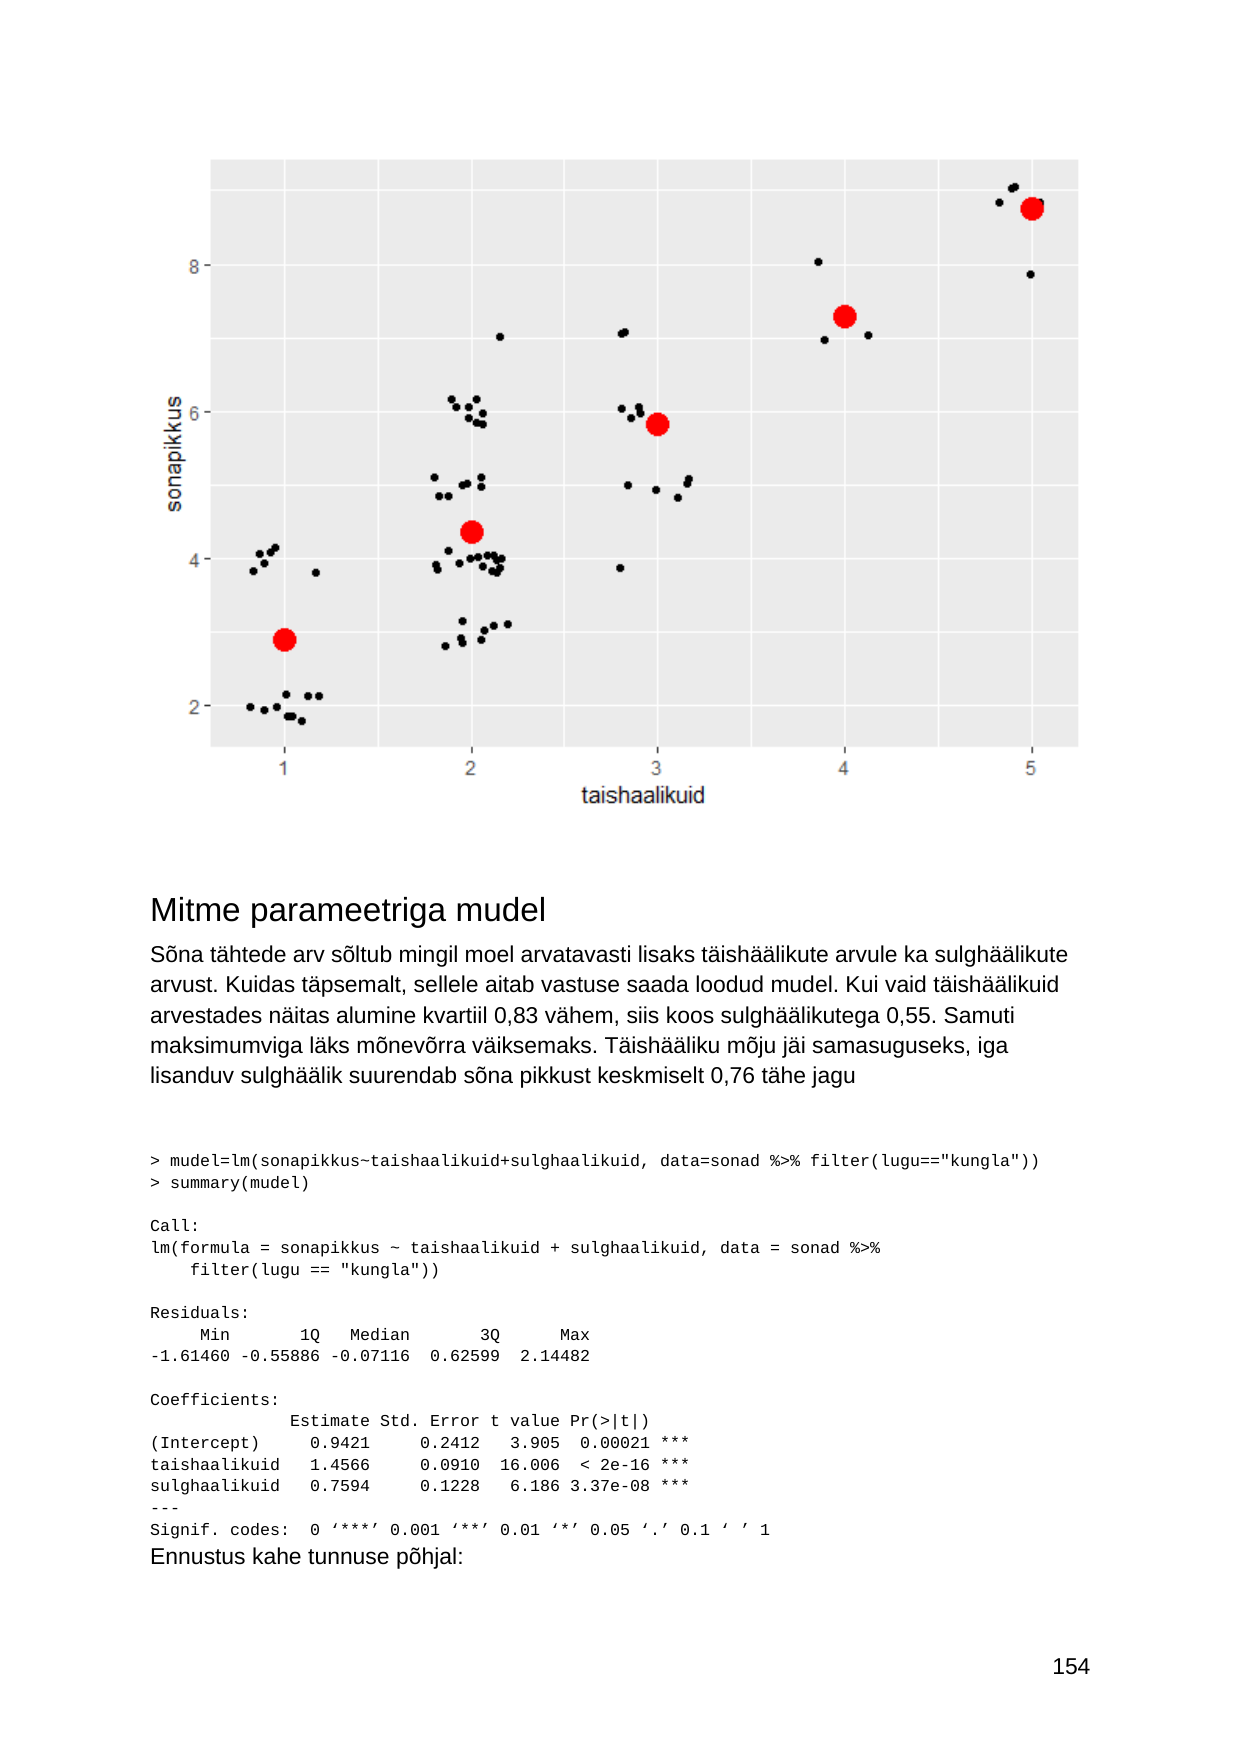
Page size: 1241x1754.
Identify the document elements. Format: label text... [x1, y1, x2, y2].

text taishaalikuid 1.4566 0.0910 16.006 < 2e-16 *** [150, 1456, 1090, 1475]
text sulghaalikuid 0.7594 0.1228 6.186 3.37e-08 *** [150, 1478, 1090, 1497]
text (Intercept) 0.9421 0.2412 3.905 0.00021 *** [150, 1434, 1090, 1453]
text Min 1Q Median 3Q Max [150, 1326, 1090, 1345]
text Signif. codes: 0 ‘***’ 0.001 ‘**’ 0.01 ‘*’ 0.05 ‘.’ 0.1 ‘ ’ 1 [150, 1521, 1090, 1540]
text > mudel=lm(sonapikkus~taishaalikuid+sulghaalikuid, data=sonad %>% filter(lugu=="kungla")) [150, 1153, 1090, 1172]
text Coefficients: [150, 1391, 1090, 1410]
text > summary(mudel) [150, 1174, 1090, 1193]
text -1.61460 -0.55886 -0.07116 0.62599 2.14482 [150, 1348, 1090, 1367]
text Ennustus kahe tunnuse põhjal: [150, 1543, 1090, 1569]
text lm(formula = sonapikkus ~ taishaalikuid + sulghaalikuid, data = sonad %>% [150, 1239, 1090, 1258]
text Sõna tähtede arv sõltub mingil moel arvatavasti lisaks täishäälikute arvule ka sulghäälikute arvust. Kuidas täpsemalt, sellele aitab vastuse saada loodud mudel. Kui vaid täishäälikuid arvestades näitas alumine kvartiil 0,83 vähem, siis koos sulghäälikutega 0,55. Samuti maksimumviga läks mõnevõrra väiksemaks. Täishääliku mõju jäi samasuguseks, iga lisanduv sulghäälik suurendab sõna pikkust keskmiselt 0,76 tähe jagu [150, 941, 1090, 1088]
picture [150, 150, 1091, 819]
text Call: [150, 1218, 1090, 1237]
text --- [150, 1499, 1090, 1518]
text filter(lugu == "kungla")) [150, 1261, 1090, 1280]
subtitle Mitme parameetriga mudel [150, 890, 1090, 929]
text Residuals: [150, 1304, 1090, 1323]
text Estimate Std. Error t value Pr(>|t|) [150, 1413, 1090, 1432]
